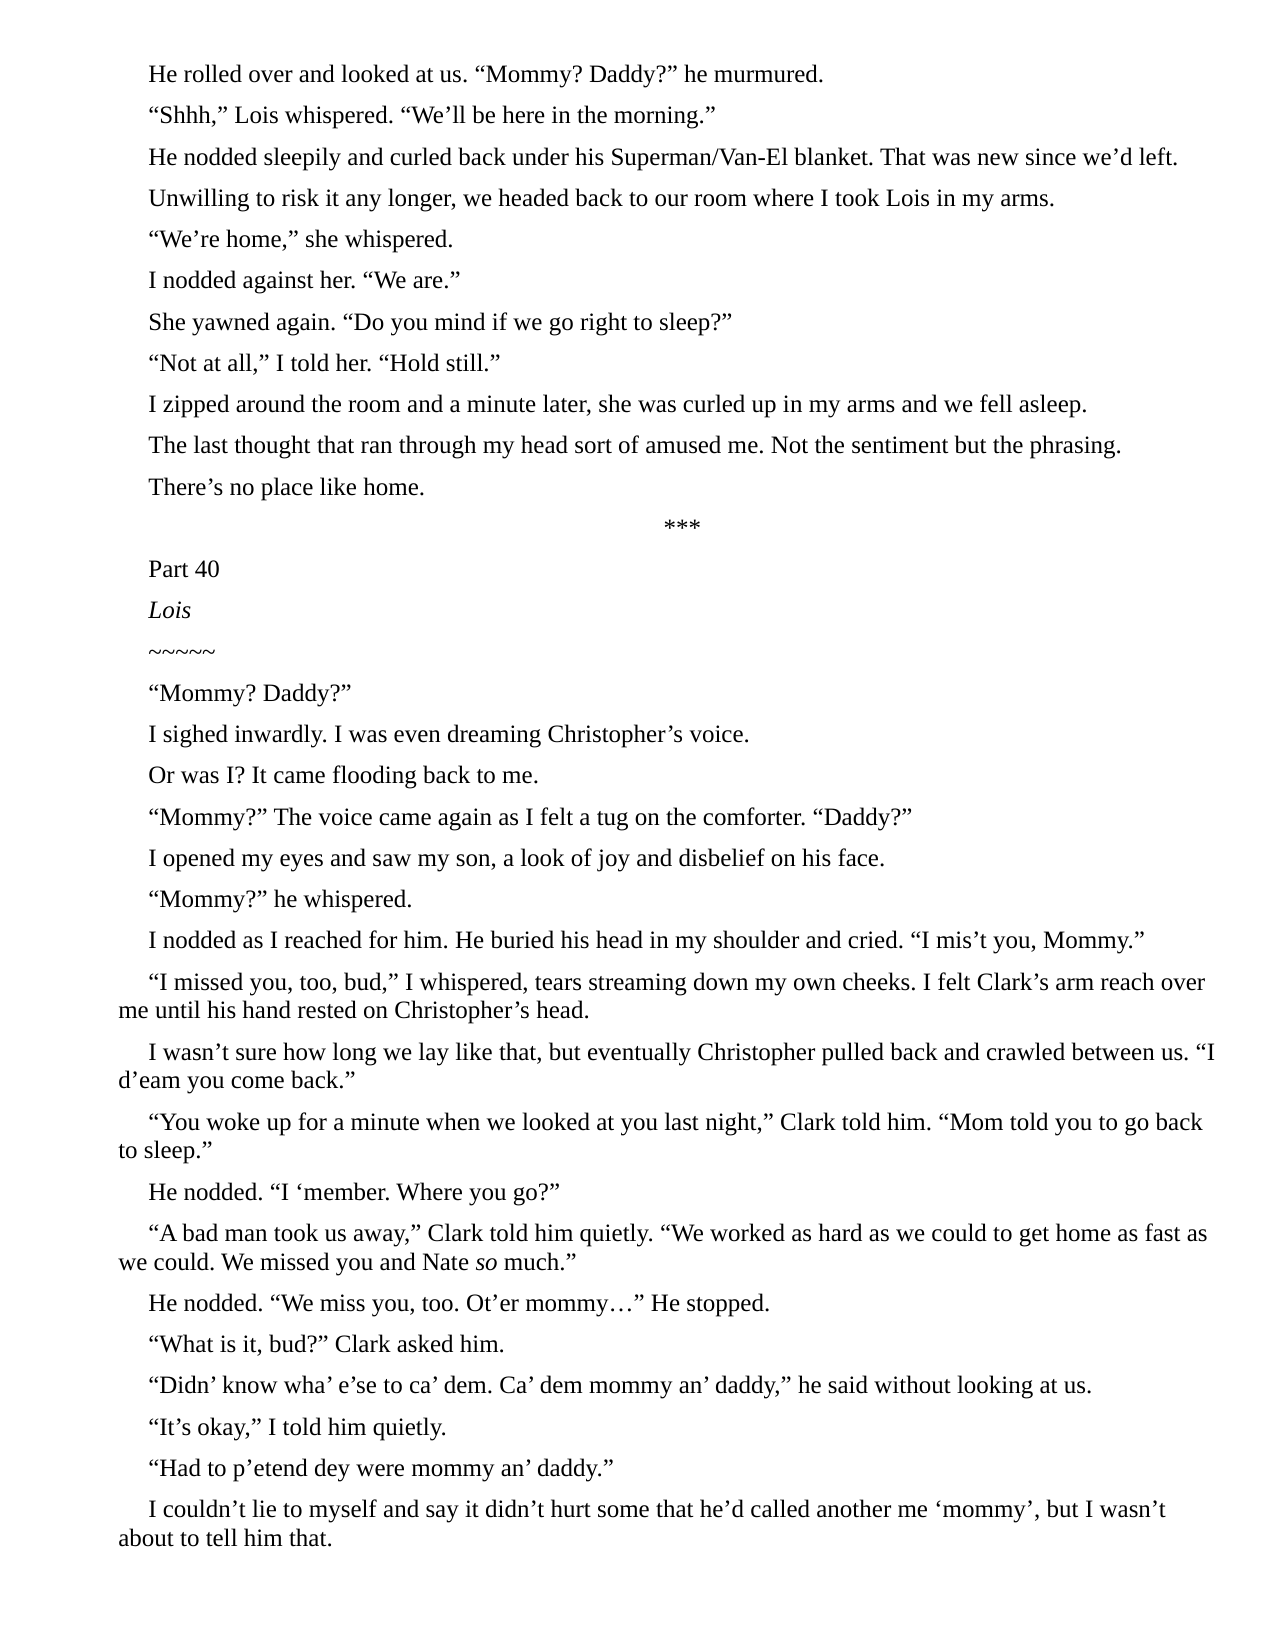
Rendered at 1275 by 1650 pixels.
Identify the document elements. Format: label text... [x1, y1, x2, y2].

text Or was I? It came flooding back to me. [118, 760, 1216, 789]
text “A bad man took us away,” Clark told him quietly. “We worked as hard as we could to get home as fast as we could. We missed you and Nate so much.” [118, 1218, 1216, 1275]
text There’s no place like home. [118, 472, 1216, 500]
text He nodded sleepily and curled back under his Superman/Van-El blanket. That was new since we’d left. [118, 142, 1216, 170]
text Unwilling to risk it any longer, we headed back to our room where I took Lois in my arms. [118, 183, 1216, 212]
text Part 40 [118, 554, 1216, 583]
text “Didn’ know wha’ e’se to ca’ dem. Ca’ dem mommy an’ daddy,” he said without looking at us. [118, 1370, 1216, 1399]
text “Mommy?” The voice came again as I felt a tug on the comforter. “Daddy?” [118, 802, 1216, 830]
text I couldn’t lie to myself and say it didn’t hurt some that he’d called another me ‘mommy’, but I wasn’t about to tell him that. [118, 1494, 1216, 1552]
text “Not at all,” I told her. “Hold still.” [118, 348, 1216, 377]
text *** [118, 513, 1216, 542]
text ~~~~~ [118, 637, 1216, 665]
text “You woke up for a minute when we looked at you last night,” Clark told him. “Mom told you to go back to sleep.” [118, 1107, 1216, 1164]
text He rolled over and looked at us. “Mommy? Daddy?” he murmured. [118, 59, 1216, 88]
text I zipped around the room and a minute later, she was curled up in my arms and we fell asleep. [118, 389, 1216, 418]
text “Had to p’etend dey were mommy an’ daddy.” [118, 1453, 1216, 1482]
text He nodded. “We miss you, too. Ot’er mommy…” He stopped. [118, 1288, 1216, 1317]
text I sighed inwardly. I was even dreaming Christopher’s voice. [118, 719, 1216, 748]
text “Shhh,” Lois whispered. “We’ll be here in the morning.” [118, 100, 1216, 129]
text I nodded as I reached for him. He buried his head in my shoulder and cried. “I mis’t you, Mommy.” [118, 925, 1216, 954]
text “We’re home,” she whispered. [118, 224, 1216, 253]
text He nodded. “I ‘member. Where you go?” [118, 1177, 1216, 1205]
text “What is it, bud?” Clark asked him. [118, 1329, 1216, 1358]
text “It’s okay,” I told him quietly. [118, 1412, 1216, 1440]
text She yawned again. “Do you mind if we go right to sleep?” [118, 307, 1216, 335]
text “I missed you, too, bud,” I whispered, tears streaming down my own cheeks. I felt Clark’s arm reach over me until his hand rested on Christopher’s head. [118, 967, 1216, 1024]
text I wasn’t sure how long we lay like that, but eventually Christopher pulled back and crawled between us. “I d’eam you come back.” [118, 1037, 1216, 1094]
text Lois [118, 595, 1216, 624]
text The last thought that ran through my head sort of amused me. Not the sentiment but the phrasing. [118, 430, 1216, 459]
text “Mommy? Daddy?” [118, 678, 1216, 707]
text “Mommy?” he whispered. [118, 884, 1216, 913]
text I nodded against her. “We are.” [118, 265, 1216, 294]
text I opened my eyes and saw my son, a look of joy and disbelief on his face. [118, 843, 1216, 872]
